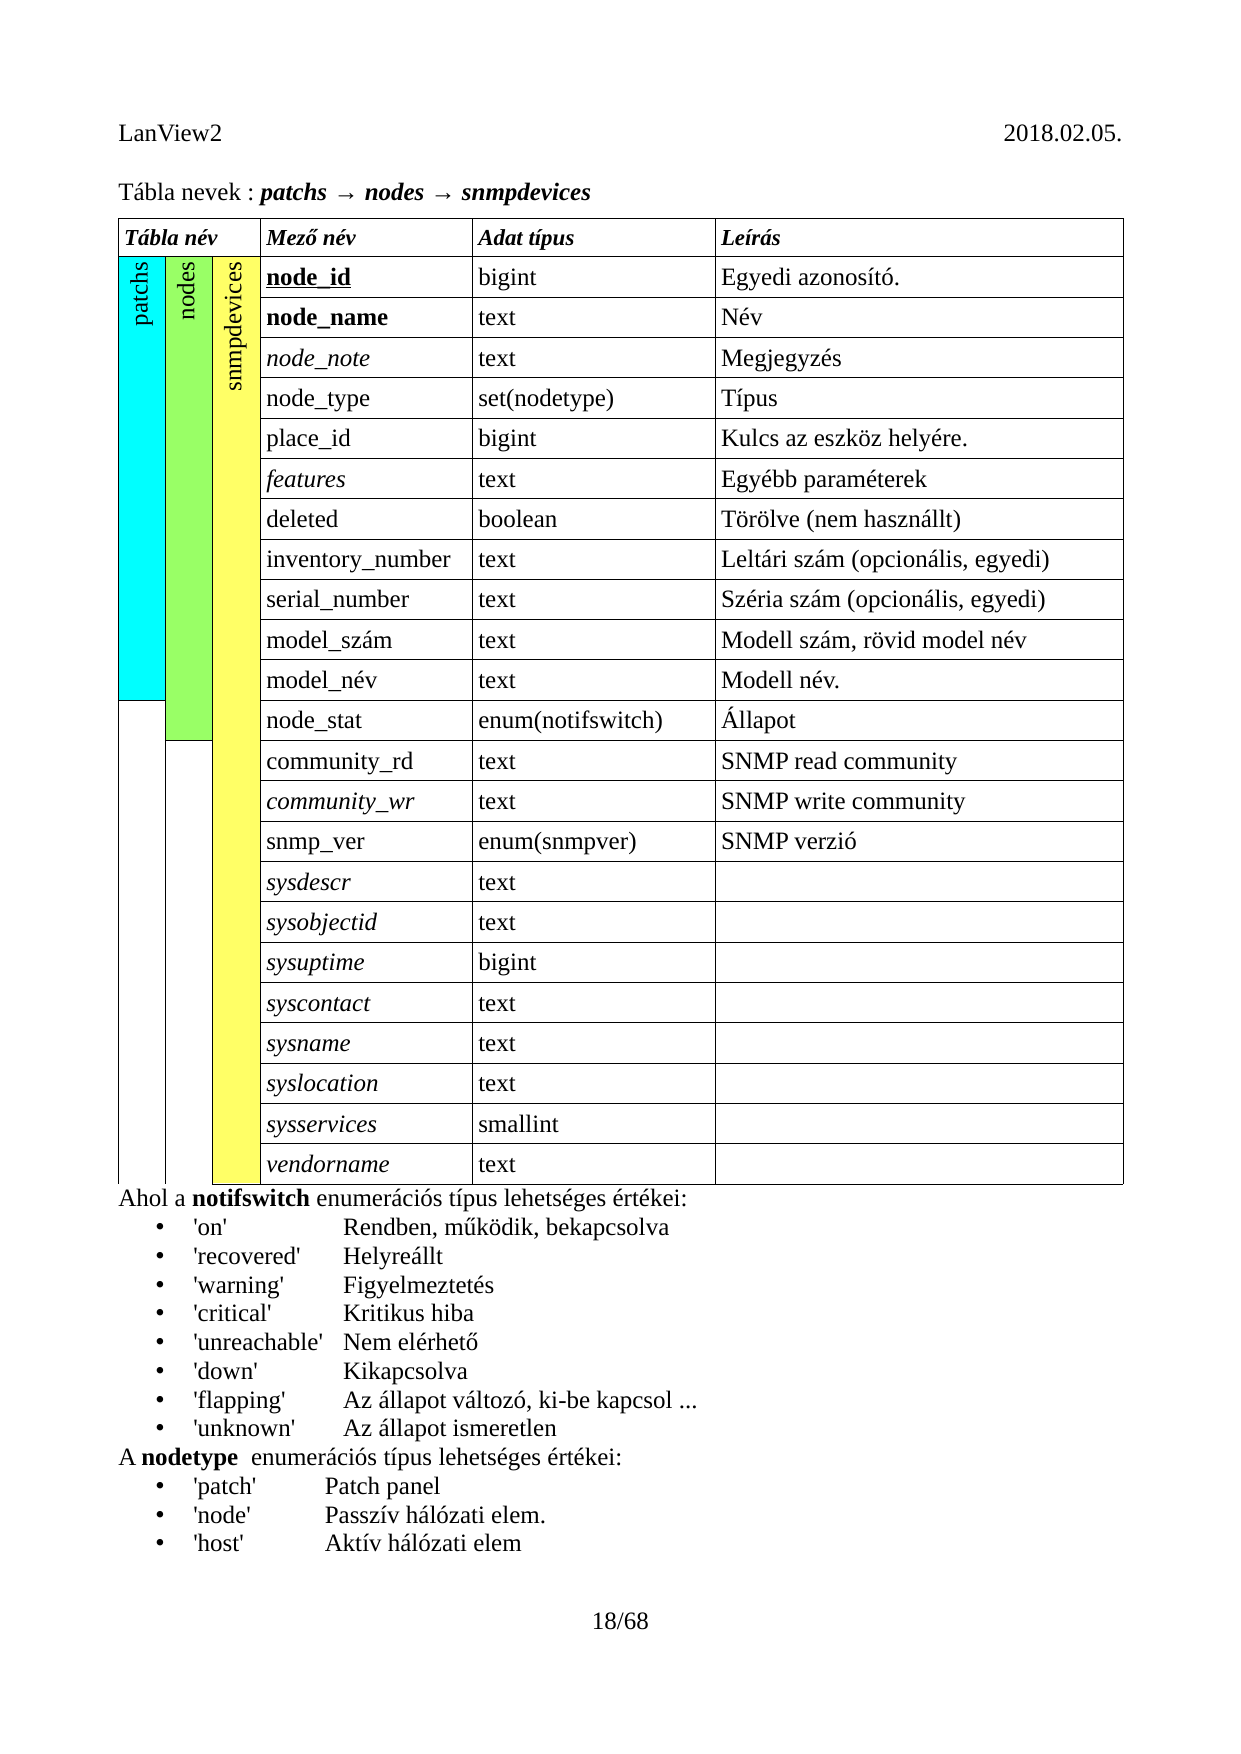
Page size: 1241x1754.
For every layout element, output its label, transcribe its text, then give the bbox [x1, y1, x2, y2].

list 'patch' Patch panel [156, 1471, 1122, 1500]
table_cell text [473, 862, 715, 901]
table_cell bigint [473, 943, 715, 982]
table_cell bigint [473, 419, 715, 458]
table_cell [119, 701, 165, 1183]
table_cell sysdescr [261, 862, 472, 901]
table_cell text [473, 1064, 715, 1103]
list 'host' Aktív hálózati elem [156, 1528, 1122, 1557]
table_cell Állapot [716, 701, 1123, 740]
table_header Mező név [261, 219, 472, 256]
table_cell [716, 902, 1123, 942]
table_cell Széria szám (opcionális, egyedi) [716, 580, 1123, 619]
table_cell [716, 862, 1123, 901]
table_cell text [473, 580, 715, 619]
table_cell text [473, 741, 715, 780]
table_cell text [473, 1023, 715, 1062]
table_cell text [473, 902, 715, 942]
list 'down' Kikapcsolva [156, 1356, 1122, 1385]
table_cell snmp_ver [261, 822, 472, 861]
table_cell sysname [261, 1023, 472, 1062]
table_cell Leltári szám (opcionális, egyedi) [716, 540, 1123, 579]
table_cell patchs [119, 257, 165, 700]
table_cell node_name [261, 298, 472, 337]
table_cell text [473, 660, 715, 700]
table_cell node_id [261, 257, 472, 297]
list 'on' Rendben, működik, bekapcsolva [156, 1212, 1122, 1241]
table_cell [166, 741, 212, 1183]
table_header Tábla név [119, 219, 260, 256]
table_cell text [473, 540, 715, 579]
table_cell node_note [261, 338, 472, 377]
table_cell [716, 1144, 1123, 1183]
table_cell text [473, 1144, 715, 1183]
table_cell vendorname [261, 1144, 472, 1183]
table_cell Modell szám, rövid model név [716, 620, 1123, 659]
table_cell syslocation [261, 1064, 472, 1103]
table_cell community_wr [261, 781, 472, 821]
list 'flapping' Az állapot változó, ki-be kapcsol ... [156, 1385, 1122, 1413]
table_cell [716, 1023, 1123, 1062]
table_cell text [473, 781, 715, 821]
table_cell nodes [166, 257, 212, 740]
table_cell SNMP verzió [716, 822, 1123, 861]
list 'unknown' Az állapot ismeretlen [156, 1413, 1122, 1442]
table_cell boolean [473, 499, 715, 538]
table_cell sysservices [261, 1104, 472, 1143]
table_cell sysuptime [261, 943, 472, 982]
table_cell node_type [261, 378, 472, 417]
table_cell enum(notifswitch) [473, 701, 715, 740]
text Ahol a notifswitch enumerációs típus lehetséges értékei: [118, 1183, 1122, 1212]
table_cell deleted [261, 499, 472, 538]
table_cell Típus [716, 378, 1123, 417]
table_cell SNMP write community [716, 781, 1123, 821]
table_cell node_stat [261, 701, 472, 740]
table_cell [716, 983, 1123, 1022]
table_cell Név [716, 298, 1123, 337]
list 'recovered' Helyreállt [156, 1241, 1122, 1270]
table_cell model_szám [261, 620, 472, 659]
table_cell community_rd [261, 741, 472, 780]
list 'unreachable' Nem elérhető [156, 1327, 1122, 1356]
table_header Leírás [716, 219, 1123, 256]
table_cell bigint [473, 257, 715, 297]
table_cell [716, 1104, 1123, 1143]
table_cell syscontact [261, 983, 472, 1022]
table_cell text [473, 620, 715, 659]
table_header Adat típus [473, 219, 715, 256]
text Tábla nevek : patchs → nodes → snmpdevices [118, 177, 1122, 206]
table_cell inventory_number [261, 540, 472, 579]
table_cell Kulcs az eszköz helyére. [716, 419, 1123, 458]
table_cell sysobjectid [261, 902, 472, 942]
table_cell snmpdevices [213, 257, 260, 1183]
table_cell model_név [261, 660, 472, 700]
table_cell text [473, 338, 715, 377]
table_cell Megjegyzés [716, 338, 1123, 377]
list 'warning' Figyelmeztetés [156, 1270, 1122, 1298]
table_cell serial_number [261, 580, 472, 619]
table_cell Egyedi azonosító. [716, 257, 1123, 297]
table_cell place_id [261, 419, 472, 458]
table_cell text [473, 459, 715, 498]
table_cell enum(snmpver) [473, 822, 715, 861]
table_cell Modell név. [716, 660, 1123, 700]
table_cell text [473, 298, 715, 337]
table_cell SNMP read community [716, 741, 1123, 780]
table_cell Egyébb paraméterek [716, 459, 1123, 498]
list 'critical' Kritikus hiba [156, 1298, 1122, 1327]
table_cell Törölve (nem használlt) [716, 499, 1123, 538]
table_cell set(nodetype) [473, 378, 715, 417]
table_cell [716, 943, 1123, 982]
table_cell features [261, 459, 472, 498]
table_cell smallint [473, 1104, 715, 1143]
table_cell [716, 1064, 1123, 1103]
text A nodetype enumerációs típus lehetséges értékei: [118, 1442, 1122, 1471]
table_cell text [473, 983, 715, 1022]
list 'node' Passzív hálózati elem. [156, 1500, 1122, 1528]
